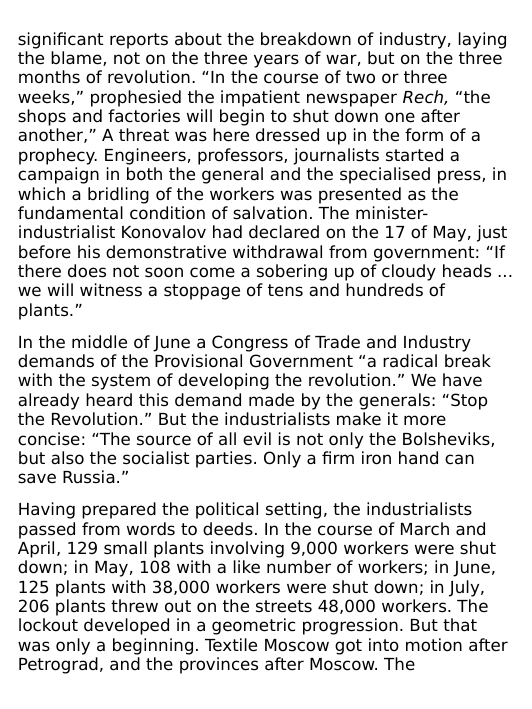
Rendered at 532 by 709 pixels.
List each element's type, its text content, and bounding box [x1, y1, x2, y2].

text Having prepared the political setting, the industrialists passed from words to deeds. In the course of March and April, 129 small plants involving 9,000 workers were shut down; in May, 108 with a like number of workers; in June, 125 plants with 38,000 workers were shut down; in July, 206 plants threw out on the streets 48,000 workers. The lockout developed in a geometric progression. But that was only a beginning. Textile Moscow got into motion after Petrograd, and the provinces after Moscow. The [18, 500, 514, 674]
text In the middle of June a Congress of Trade and Industry demands of the Provisional Government “a radical break with the system of developing the revolution.” We have already heard this demand made by the generals: “Stop the Revolution.” But the industrialists make it more concise: “The source of all evil is not only the Bolsheviks, but also the socialist parties. Only a firm iron hand can save Russia.” [18, 333, 514, 488]
text significant reports about the breakdown of industry, laying the blame, not on the three years of war, but on the three months of revolution. “In the course of two or three weeks,” prophesied the impatient newspaper Rech, “the shops and factories will begin to shut down one after another,” A threat was here dressed up in the form of a prophecy. Engineers, professors, journalists started a campaign in both the general and the specialised press, in which a bridling of the workers was presented as the fundamental condition of salvation. The minister-industrialist Konovalov had declared on the 17 of May, just before his demonstrative withdrawal from government: “If there does not soon come a sobering up of cloudy heads ... we will witness a stoppage of tens and hundreds of plants.” [18, 29, 514, 320]
